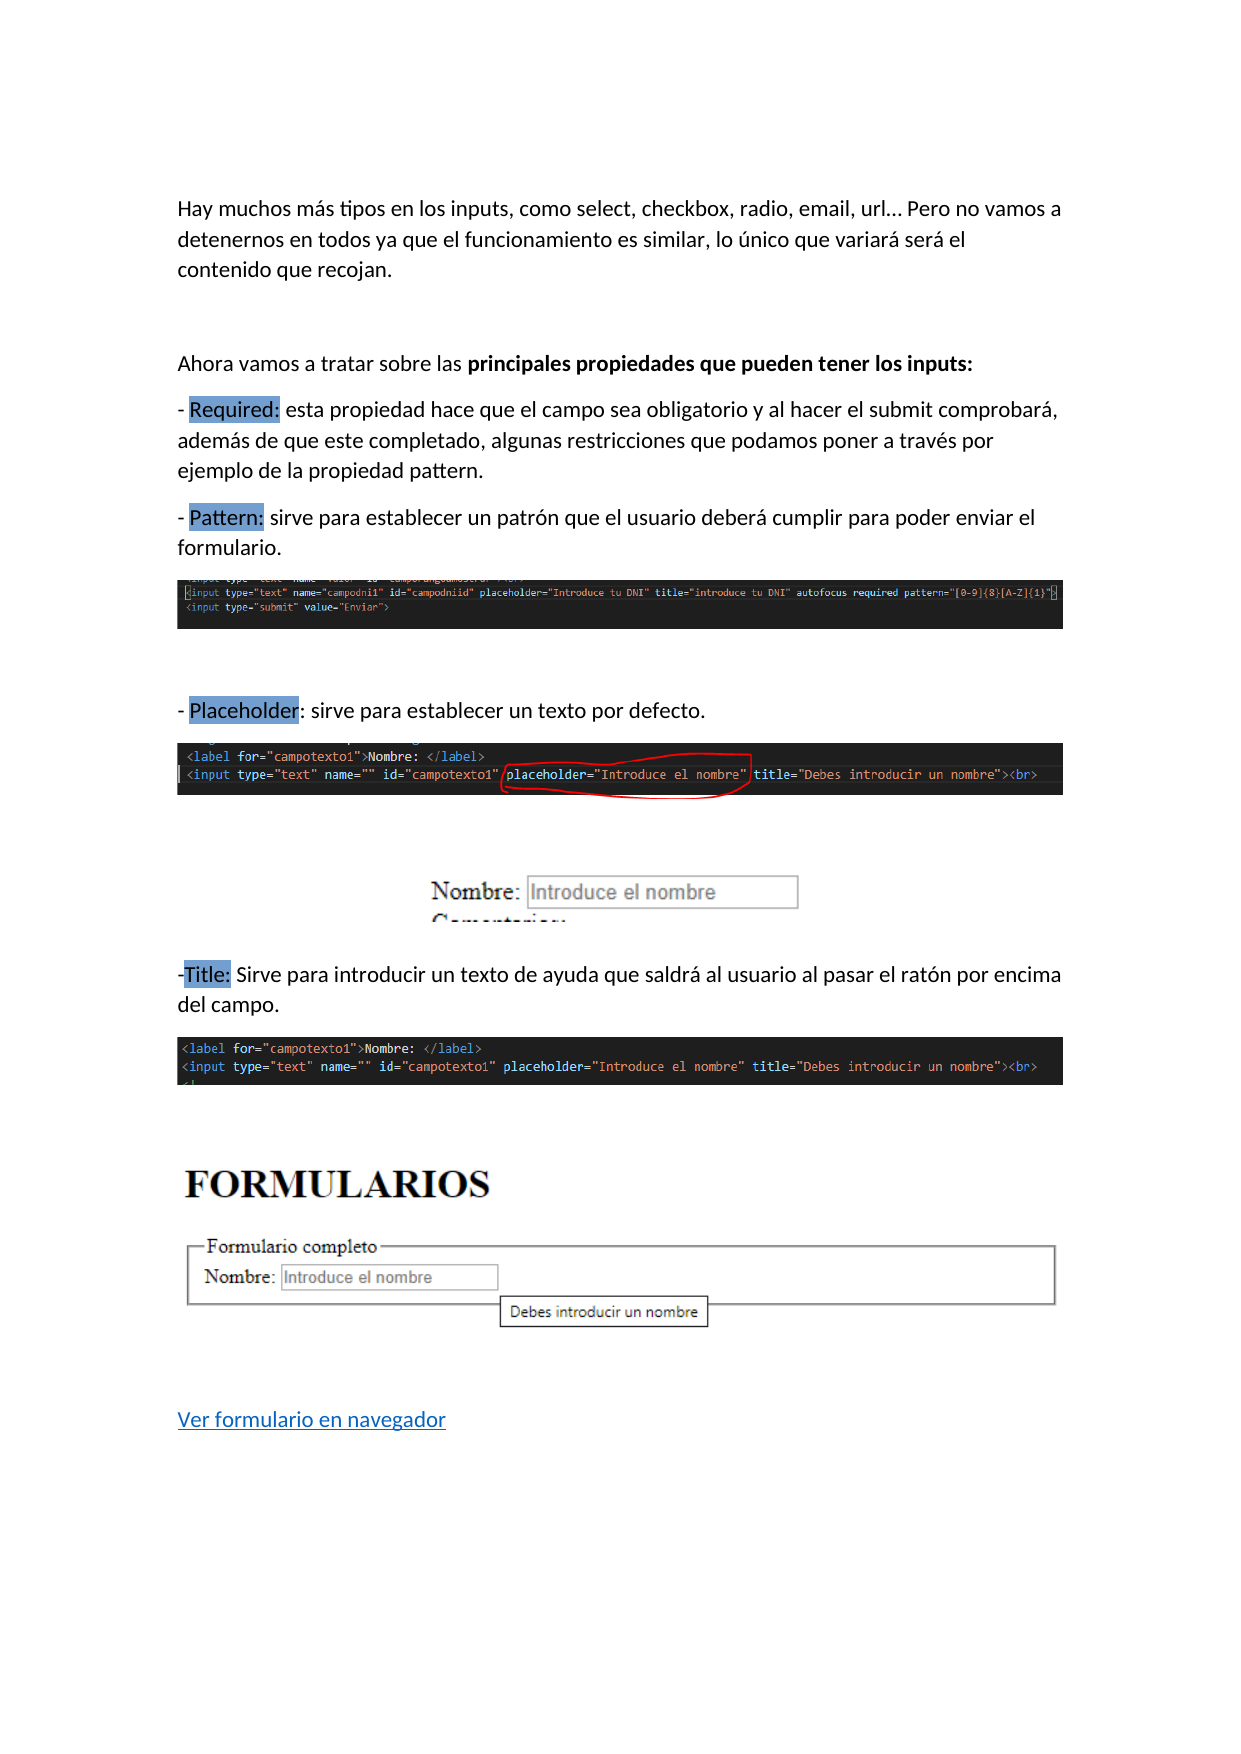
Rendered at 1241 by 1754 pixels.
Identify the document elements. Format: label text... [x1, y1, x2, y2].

text - Required: esta propiedad hace que el campo sea obligatorio y al hacer el submit comprobará, además de que este completado, algunas restricciones que podamos poner a través por ejemplo de la propiedad pattern. [177, 396, 1063, 484]
picture [177, 1037, 1063, 1085]
text - Pattern: sirve para establecer un patrón que el usuario deberá cumplir para poder enviar el formulario. [177, 503, 1063, 561]
picture [177, 580, 1063, 629]
picture [177, 743, 1063, 799]
text Hay muchos más tipos en los inputs, como select, checkbox, radio, email, url… Pero no vamos a detenernos en todos ya que el funcionamiento es similar, lo único que variará será el contenido que recojan. [177, 194, 1063, 283]
text -Title: Sirve para introducir un texto de ayuda que saldrá al usuario al pasar el ratón por encima del campo. [177, 960, 1063, 1019]
text Ahora vamos a tratar sobre las principales propiedades que pueden tener los inputs: [177, 349, 1063, 377]
text Ver formulario en navegador [177, 1384, 1063, 1433]
picture [177, 1152, 1063, 1384]
picture [427, 866, 813, 922]
text - Placeholder: sirve para establecer un texto por defecto. [177, 696, 1063, 724]
